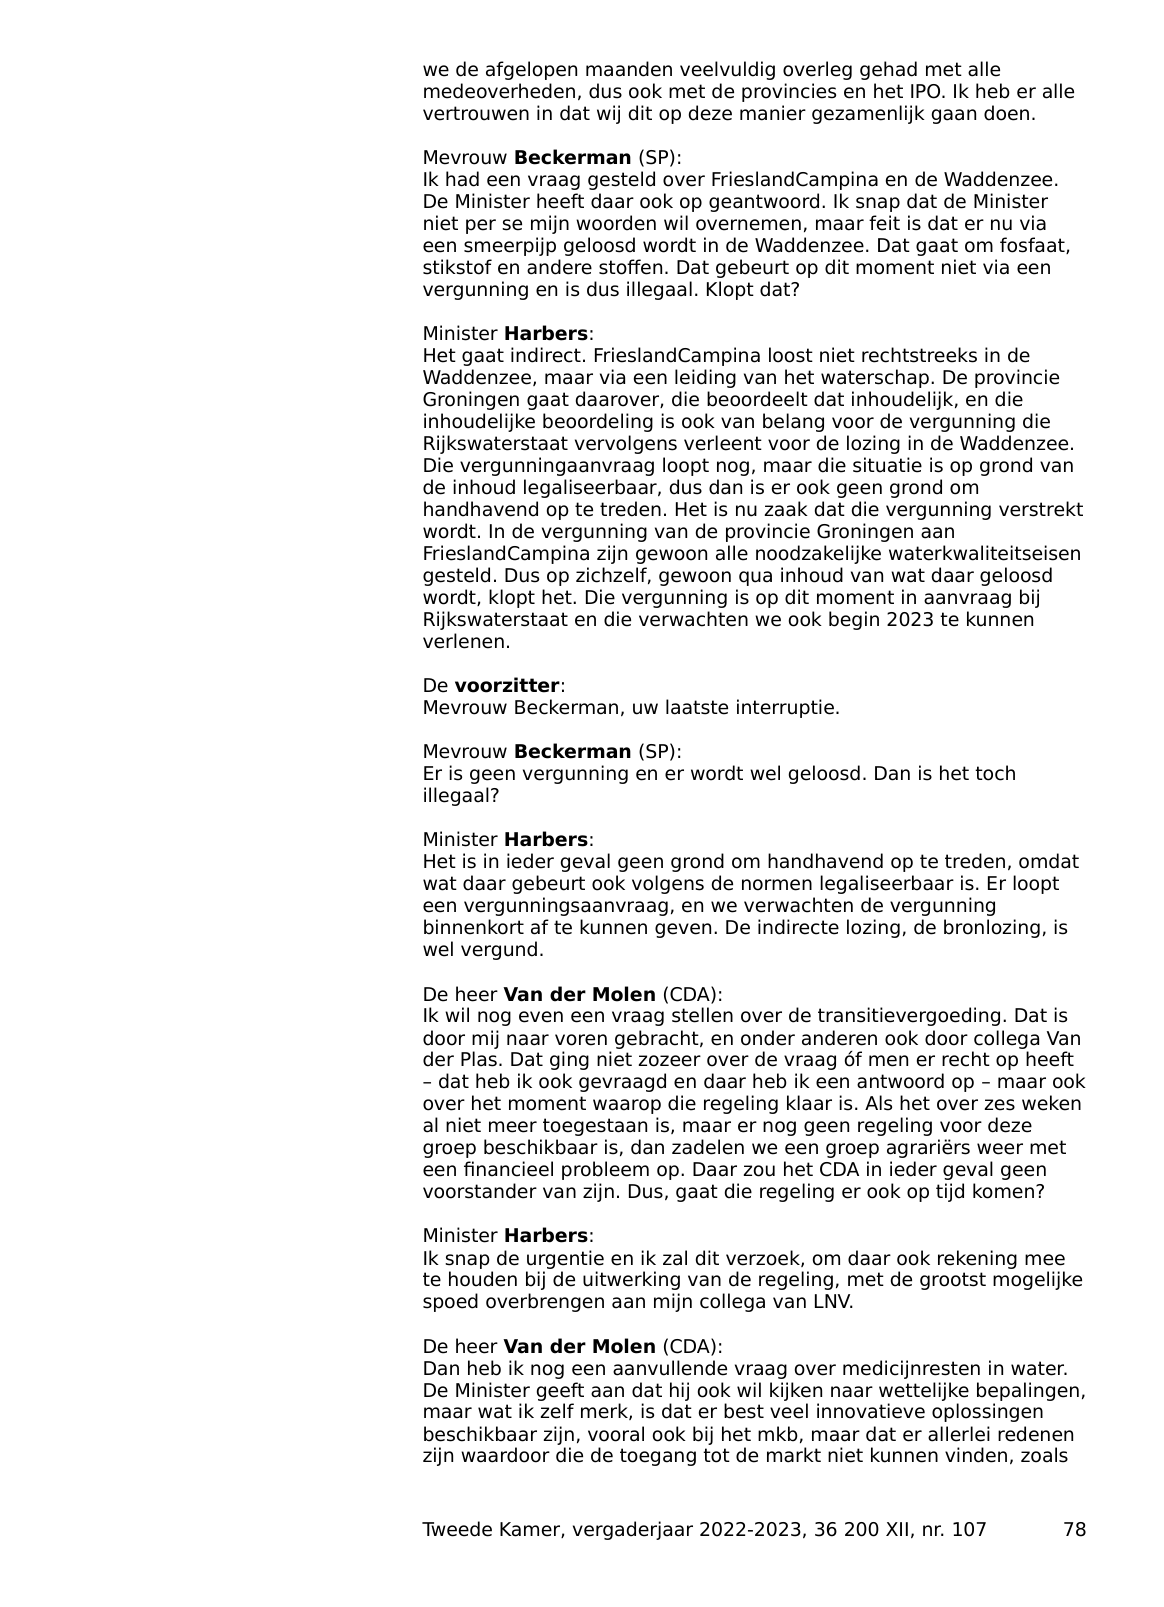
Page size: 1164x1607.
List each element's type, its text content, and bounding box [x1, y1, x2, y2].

text Ik wil nog even een vraag stellen over de transitievergoeding. Dat is door mij naar voren gebracht, en onder anderen ook door collega Van der Plas. Dat ging niet zozeer over de vraag óf men er recht op heeft – dat heb ik ook gevraagd en daar heb ik een antwoord op – maar ook over het moment waarop die regeling klaar is. Als het over zes weken al niet meer toegestaan is, maar er nog geen regeling voor deze groep beschikbaar is, dan zadelen we een groep agrariërs weer met een financieel probleem op. Daar zou het CDA in ieder geval geen voorstander van zijn. Dus, gaat die regeling er ook op tijd komen? [422, 1005, 1087, 1203]
text Mevrouw Beckerman (SP): [422, 741, 1087, 763]
text Minister Harbers: [422, 829, 1087, 851]
text De voorzitter: [422, 675, 1087, 697]
text Minister Harbers: [422, 323, 1087, 345]
text Dan heb ik nog een aanvullende vraag over medicijnresten in water. De Minister geeft aan dat hij ook wil kijken naar wettelijke bepalingen, maar wat ik zelf merk, is dat er best veel innovatieve oplossingen beschikbaar zijn, vooral ook bij het mkb, maar dat er allerlei redenen zijn waardoor die de toegang tot de markt niet kunnen vinden, zoals [422, 1357, 1087, 1467]
text Ik had een vraag gesteld over FrieslandCampina en de Waddenzee. De Minister heeft daar ook op geantwoord. Ik snap dat de Minister niet per se mijn woorden wil overnemen, maar feit is dat er nu via een smeerpijp geloosd wordt in de Waddenzee. Dat gaat om fosfaat, stikstof en andere stoffen. Dat gebeurt op dit moment niet via een vergunning en is dus illegaal. Klopt dat? [422, 169, 1087, 301]
text Het gaat indirect. FrieslandCampina loost niet rechtstreeks in de Waddenzee, maar via een leiding van het waterschap. De provincie Groningen gaat daarover, die beoordeelt dat inhoudelijk, en die inhoudelijke beoordeling is ook van belang voor de vergunning die Rijkswaterstaat vervolgens verleent voor de lozing in de Waddenzee. Die vergunningaanvraag loopt nog, maar die situatie is op grond van de inhoud legaliseerbaar, dus dan is er ook geen grond om handhavend op te treden. Het is nu zaak dat die vergunning verstrekt wordt. In de vergunning van de provincie Groningen aan FrieslandCampina zijn gewoon alle noodzakelijke waterkwaliteitseisen gesteld. Dus op zichzelf, gewoon qua inhoud van wat daar geloosd wordt, klopt het. Die vergunning is op dit moment in aanvraag bij Rijkswaterstaat en die verwachten we ook begin 2023 te kunnen verlenen. [422, 345, 1087, 653]
text Mevrouw Beckerman, uw laatste interruptie. [422, 697, 1087, 719]
text Ik snap de urgentie en ik zal dit verzoek, om daar ook rekening mee te houden bij de uitwerking van de regeling, met de grootst mogelijke spoed overbrengen aan mijn collega van LNV. [422, 1247, 1087, 1313]
text Het is in ieder geval geen grond om handhavend op te treden, omdat wat daar gebeurt ook volgens de normen legaliseerbaar is. Er loopt een vergunningsaanvraag, en we verwachten de vergunning binnenkort af te kunnen geven. De indirecte lozing, de bronlozing, is wel vergund. [422, 851, 1087, 961]
text De heer Van der Molen (CDA): [422, 1336, 1087, 1357]
text we de afgelopen maanden veelvuldig overleg gehad met alle medeoverheden, dus ook met de provincies en het IPO. Ik heb er alle vertrouwen in dat wij dit op deze manier gezamenlijk gaan doen. [422, 59, 1087, 125]
text Er is geen vergunning en er wordt wel geloosd. Dan is het toch illegaal? [422, 763, 1087, 807]
text De heer Van der Molen (CDA): [422, 983, 1087, 1005]
text Minister Harbers: [422, 1225, 1087, 1247]
text Mevrouw Beckerman (SP): [422, 147, 1087, 169]
